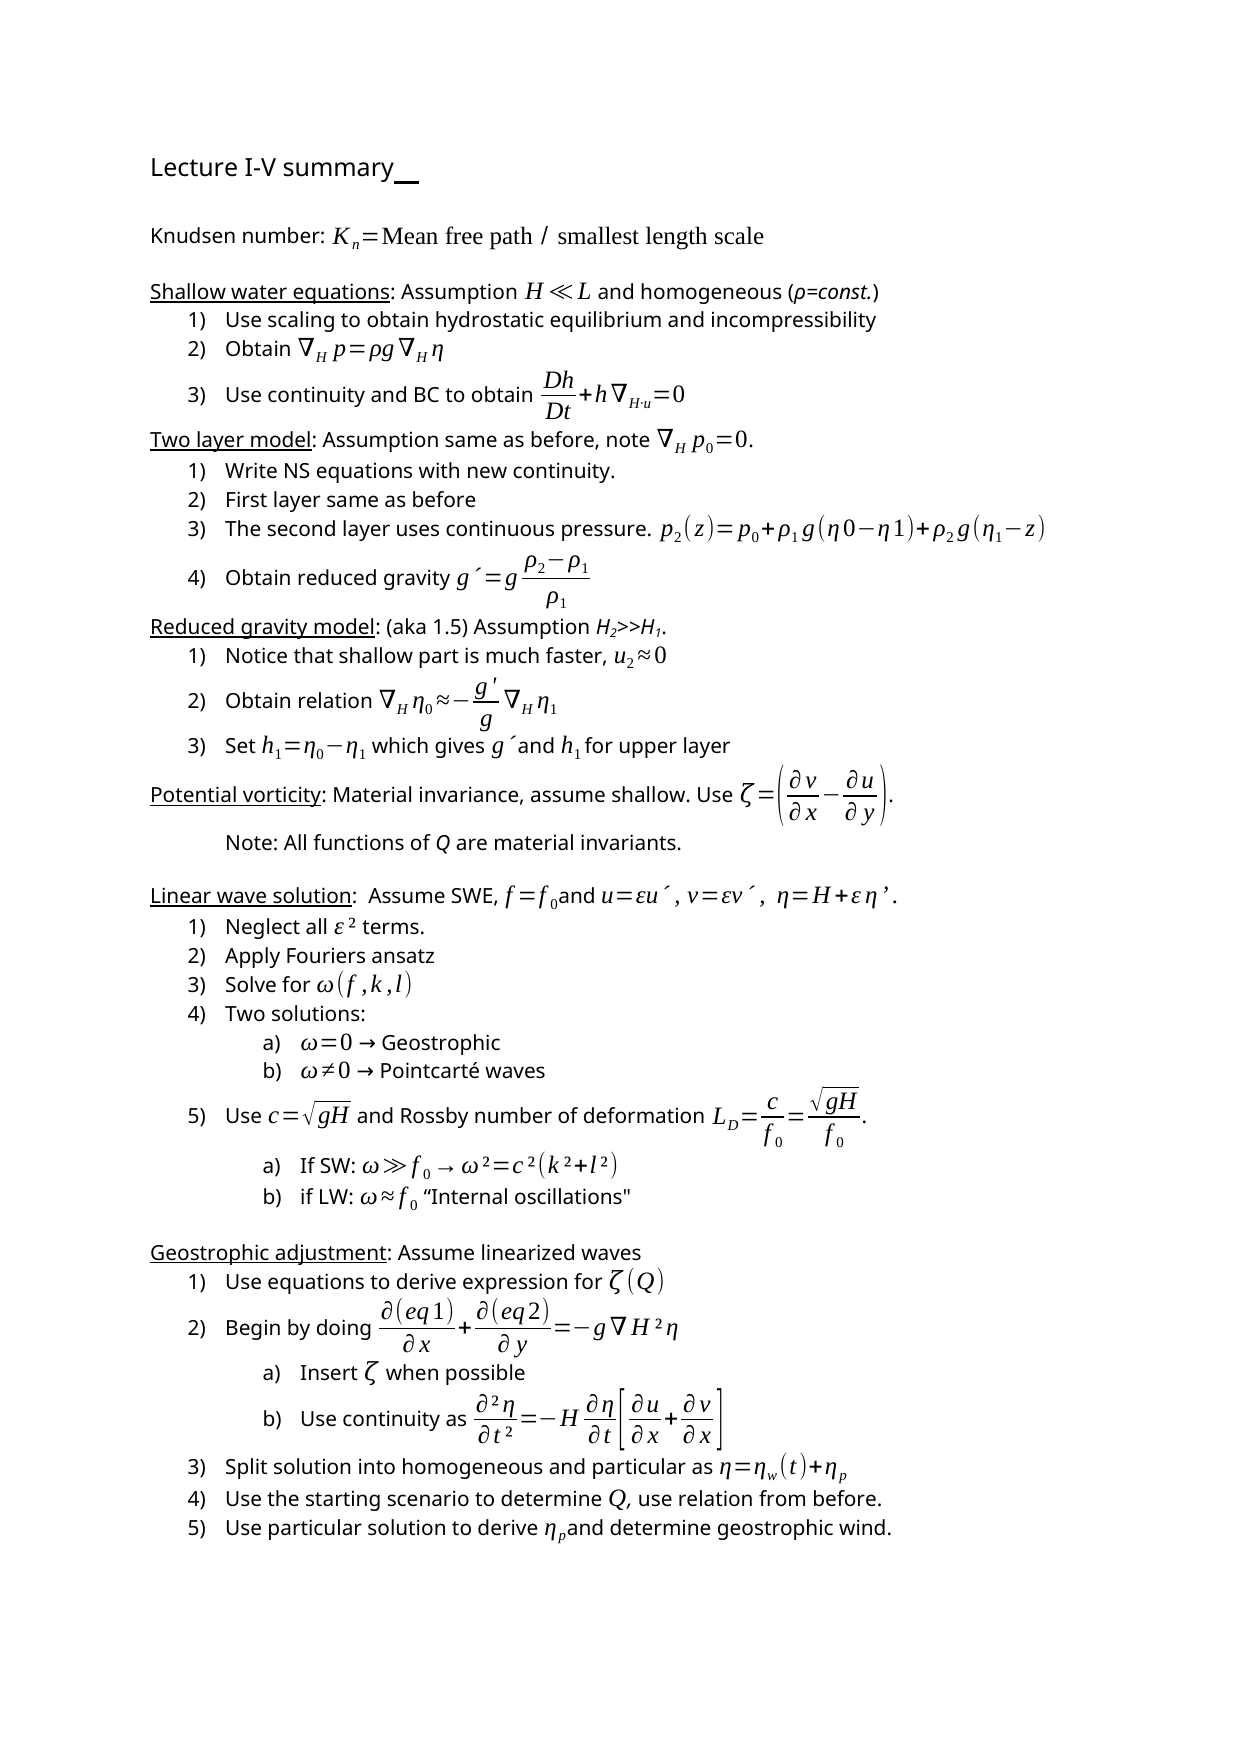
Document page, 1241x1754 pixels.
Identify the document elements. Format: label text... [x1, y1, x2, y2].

list Obtain relation [187, 672, 1090, 731]
list Begin by doing [187, 1297, 1090, 1358]
list Set which gives and for upper layer [187, 731, 1090, 763]
text Knudsen number: [150, 222, 1090, 253]
list Insert when possible [262, 1358, 1090, 1387]
list Neglect all terms. [187, 912, 1090, 941]
list The second layer uses continuous pressure. [187, 513, 1090, 545]
list Write NS equations with new continuity. [187, 456, 1090, 485]
list If SW: [262, 1150, 1090, 1182]
list Use scaling to obtain hydrostatic equilibrium and incompressibility [187, 306, 1090, 334]
list Notice that shallow part is much faster, [187, 641, 1090, 672]
text Shallow water equations: Assumption and homogeneous (ρ=const.) [150, 277, 1090, 306]
text Reduced gravity model: (aka 1.5) Assumption H2>>H1. [150, 612, 1090, 641]
text Note: All functions of Q are material invariants. [150, 828, 1090, 857]
list Use continuity as [262, 1387, 1090, 1452]
list Use equations to derive expression for [187, 1266, 1090, 1297]
list Solve for [187, 969, 1090, 999]
list Obtain [187, 334, 1090, 366]
text Two layer model: Assumption same as before, note . [150, 425, 1090, 456]
title Lecture I-V summary [150, 150, 1090, 184]
text Linear wave solution: Assume SWE, and [150, 881, 1090, 912]
list Use the starting scenario to determine , use relation from before. [187, 1484, 1090, 1512]
list Split solution into homogeneous and particular as [187, 1452, 1090, 1484]
list if LW: “Internal oscillations" [262, 1182, 1090, 1214]
text Potential vorticity: Material invariance, assume shallow. Use . [150, 763, 1090, 828]
list Use continuity and BC to obtain [187, 366, 1090, 425]
list Obtain reduced gravity [187, 545, 1090, 612]
list Two solutions: [187, 999, 1090, 1028]
list Use and Rossby number of deformation . [187, 1085, 1090, 1150]
text Geostrophic adjustment: Assume linearized waves [150, 1238, 1090, 1266]
list First layer same as before [187, 485, 1090, 513]
list Use particular solution to derive and determine geostrophic wind. [187, 1512, 1090, 1544]
list → Geostrophic [262, 1028, 1090, 1057]
list Apply Fouriers ansatz [187, 941, 1090, 969]
list → Pointcarté waves [262, 1057, 1090, 1085]
